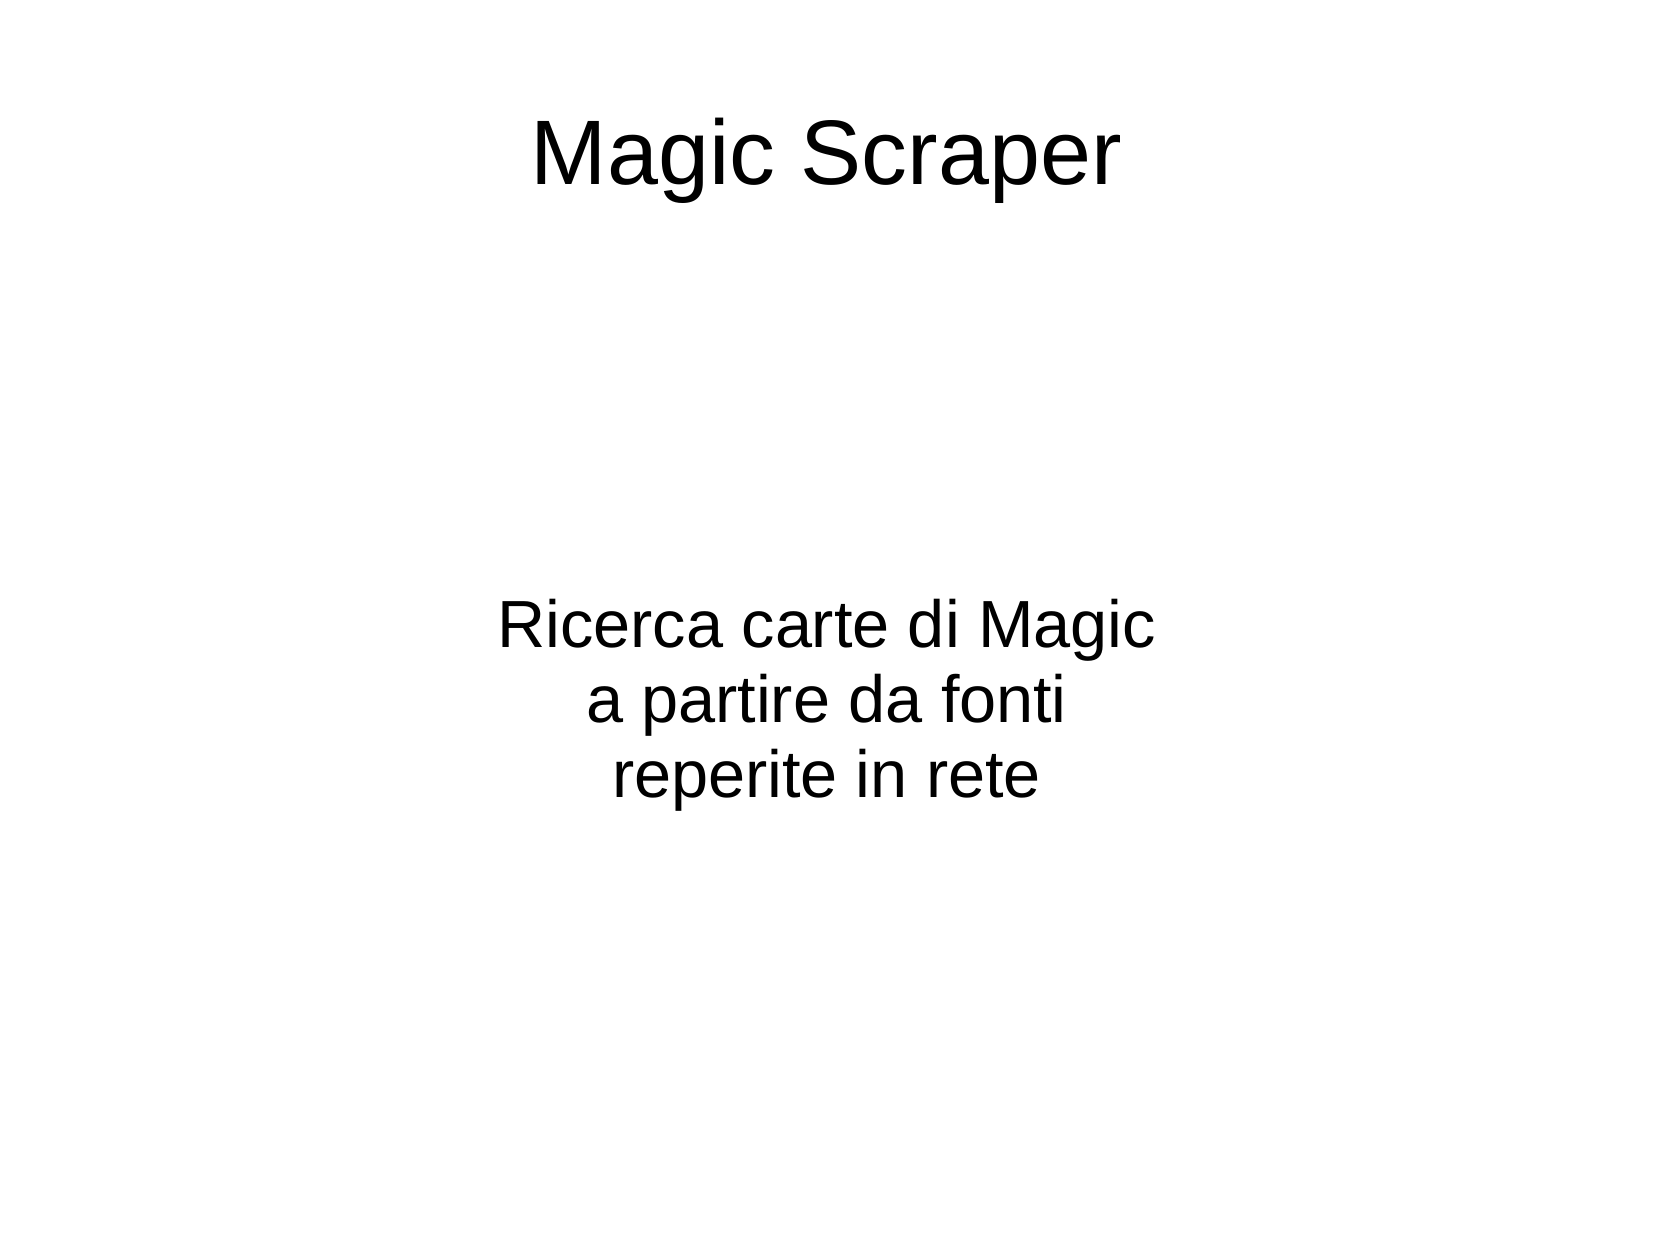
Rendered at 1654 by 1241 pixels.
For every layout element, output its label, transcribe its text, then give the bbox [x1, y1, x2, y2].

subtitle Ricerca carte di Magic a partire da fonti reperite in rete [82, 290, 1571, 1109]
title Magic Scraper [82, 49, 1571, 257]
